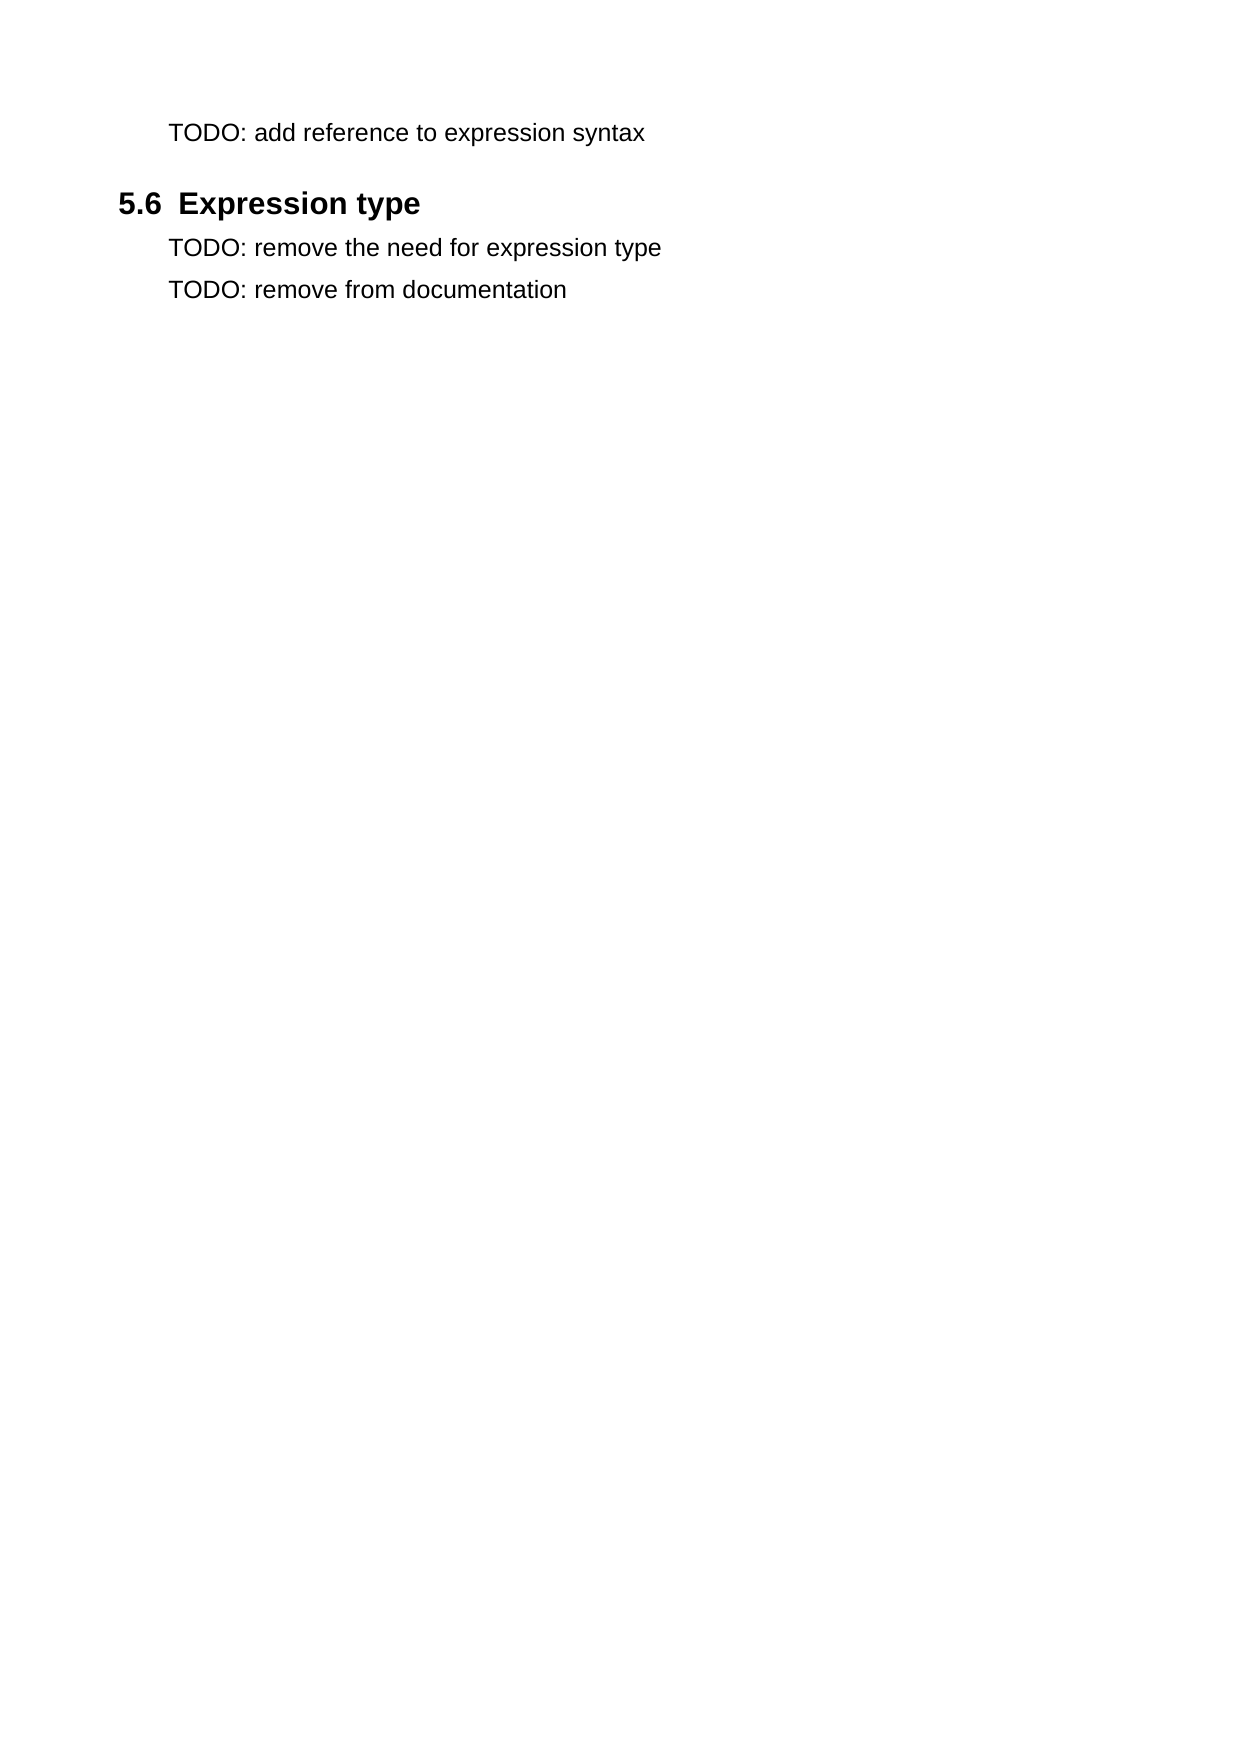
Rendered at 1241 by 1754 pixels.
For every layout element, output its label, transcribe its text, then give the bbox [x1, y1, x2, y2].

text TODO: remove from documentation [118, 275, 1122, 304]
subtitle Expression type [118, 185, 1122, 221]
text TODO: remove the need for expression type [118, 233, 1122, 262]
text TODO: add reference to expression syntax [118, 118, 1122, 147]
